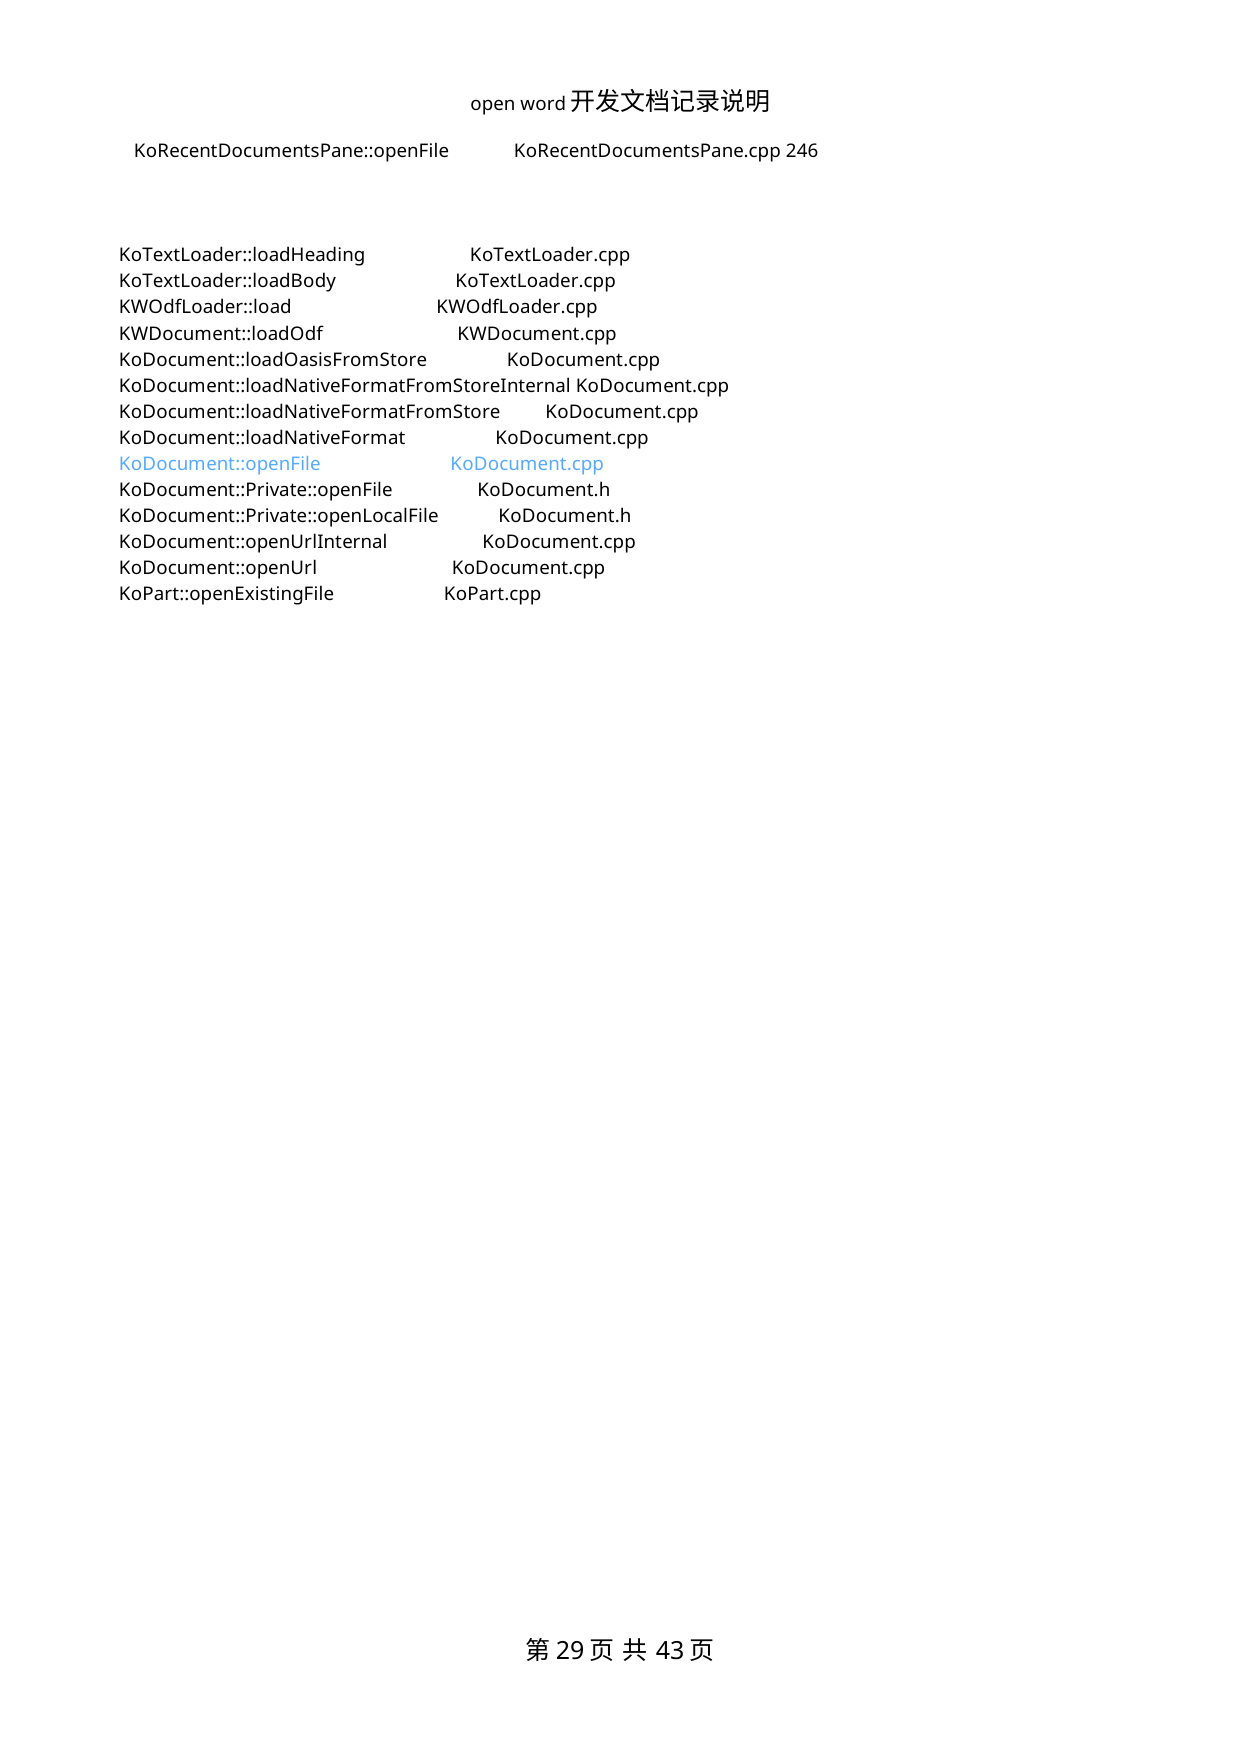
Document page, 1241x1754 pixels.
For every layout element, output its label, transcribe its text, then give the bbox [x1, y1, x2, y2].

text KoDocument::loadNativeFormatFromStore KoDocument.cpp [119, 398, 1121, 424]
text KWDocument::loadOdf KWDocument.cpp [119, 319, 1121, 346]
text KoDocument::loadNativeFormat KoDocument.cpp [119, 424, 1121, 450]
text KoDocument::loadNativeFormatFromStoreInternal KoDocument.cpp [119, 372, 1121, 398]
text KoDocument::openFile KoDocument.cpp [119, 450, 1121, 476]
text KoDocument::Private::openFile KoDocument.h [119, 476, 1121, 502]
text KWOdfLoader::load KWOdfLoader.cpp [119, 293, 1121, 319]
text KoDocument::openUrlInternal KoDocument.cpp [119, 528, 1121, 554]
text KoDocument::loadOasisFromStore KoDocument.cpp [119, 346, 1121, 372]
text KoDocument::Private::openLocalFile KoDocument.h [119, 502, 1121, 528]
text KoTextLoader::loadHeading KoTextLoader.cpp [119, 241, 1121, 267]
text KoDocument::openUrl KoDocument.cpp [119, 554, 1121, 580]
text KoPart::openExistingFile KoPart.cpp [119, 580, 1121, 606]
text KoTextLoader::loadBody KoTextLoader.cpp [119, 267, 1121, 293]
text KoRecentDocumentsPane::openFile KoRecentDocumentsPane.cpp 246 [119, 137, 1121, 163]
